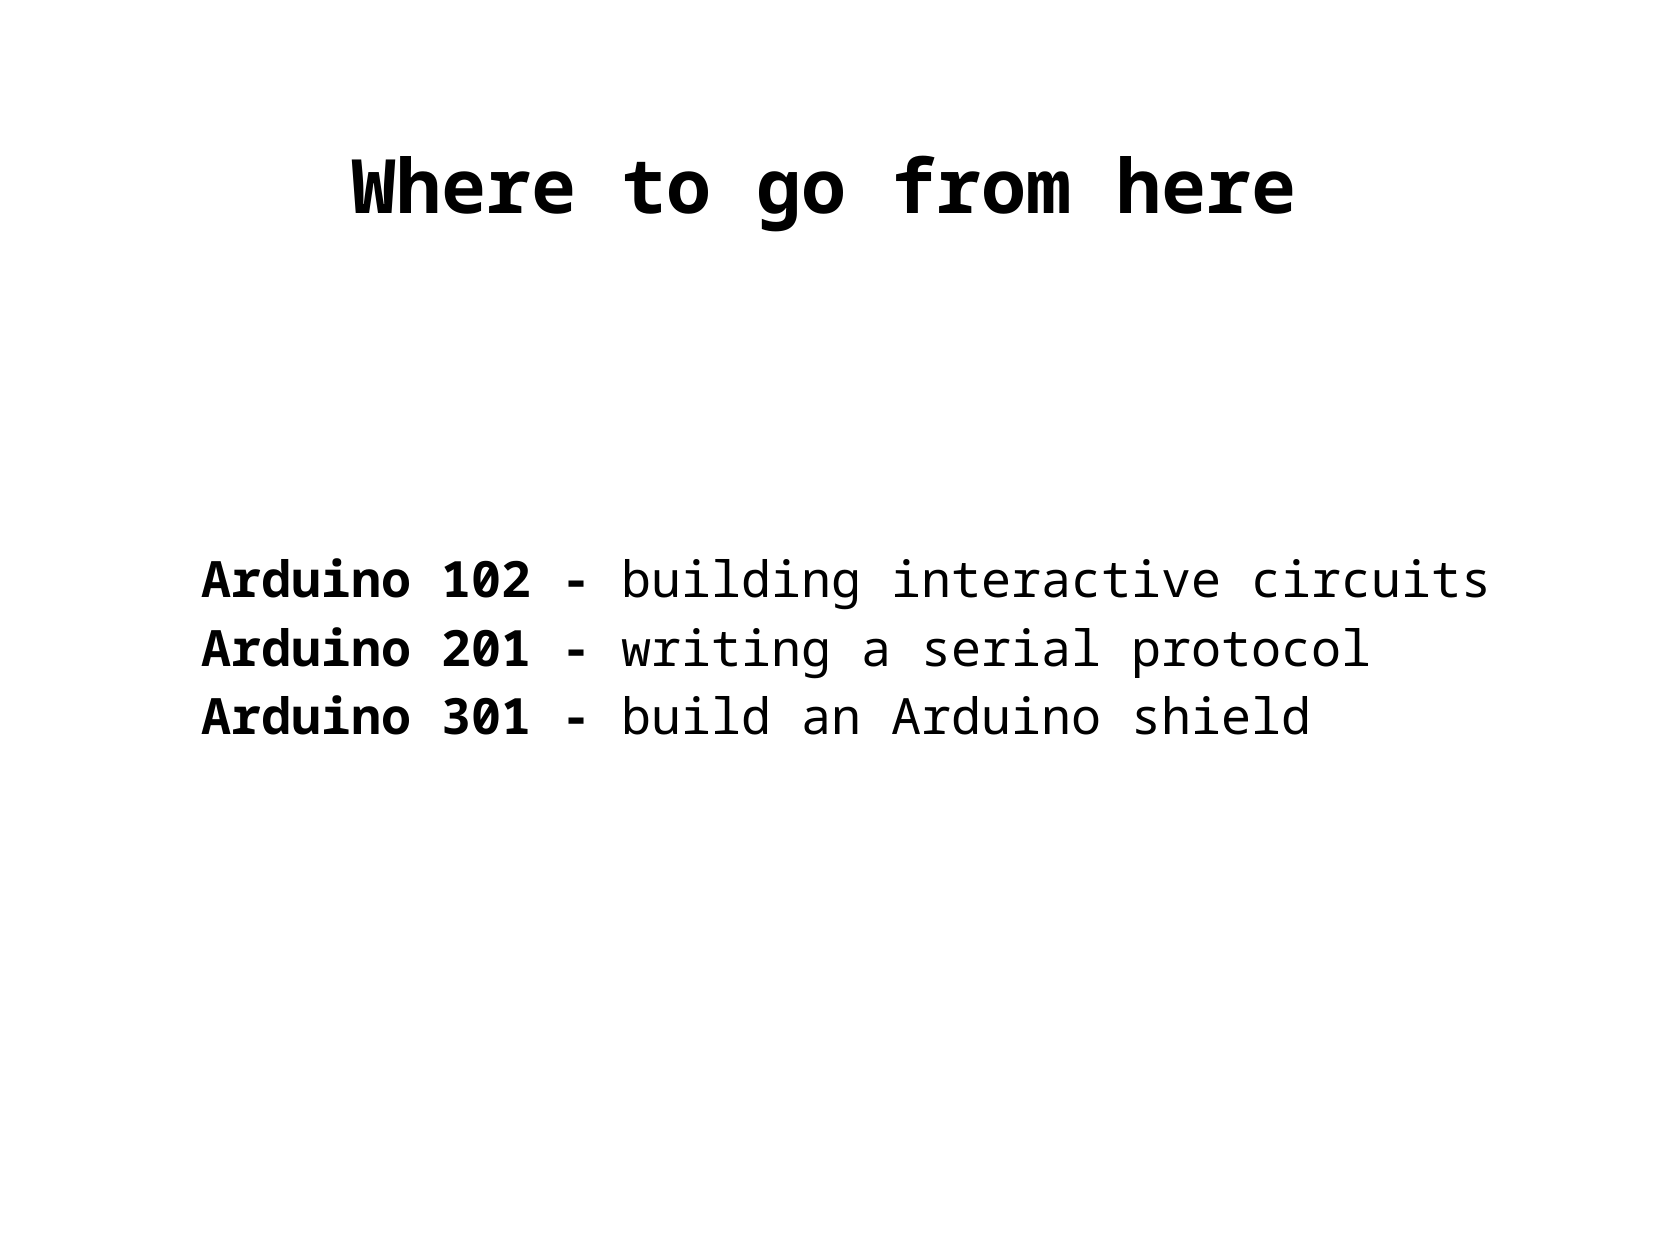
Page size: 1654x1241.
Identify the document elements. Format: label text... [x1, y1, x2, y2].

text_box Arduino 102 - building interactive circuits Arduino 201 - writing a serial protocol Arduino 301 - build an Arduino shield [186, 537, 1507, 730]
text_box Where to go from here [336, 126, 1317, 231]
